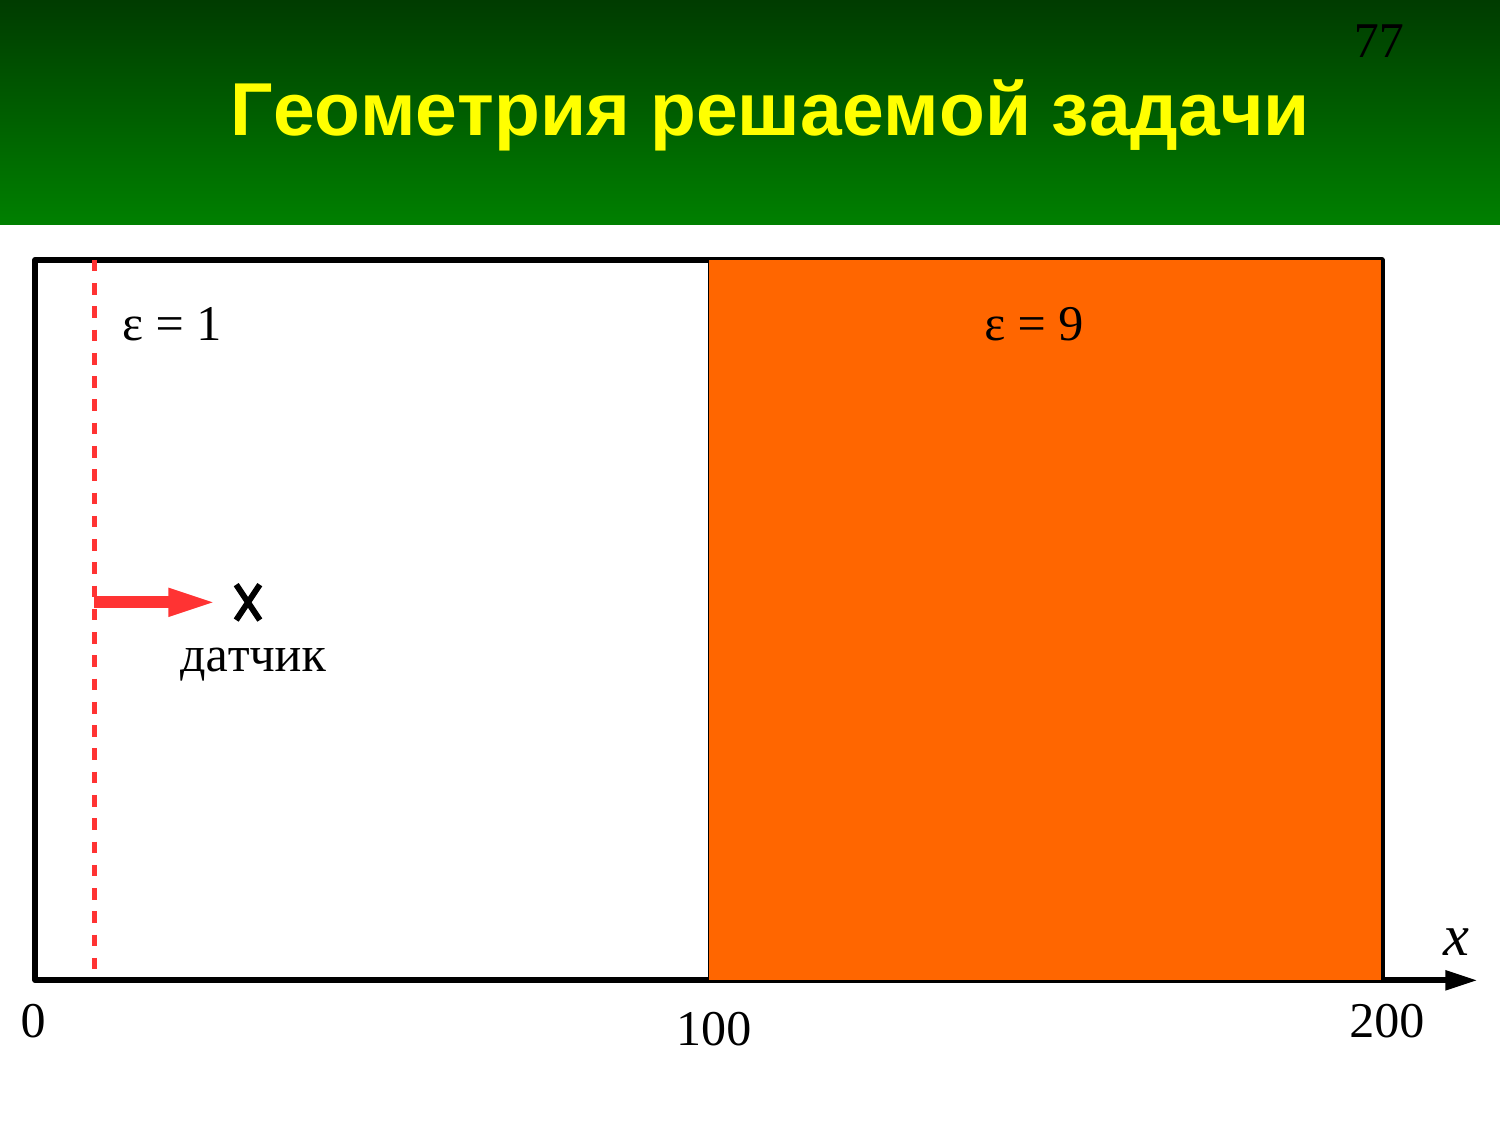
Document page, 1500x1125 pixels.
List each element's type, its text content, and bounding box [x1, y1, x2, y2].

text_box [35, 259, 1382, 981]
text_box 200 [1334, 980, 1440, 1056]
text_box датчик [165, 614, 340, 689]
title Геометрия решаемой задачи [100, 7, 1441, 204]
text_box 100 [661, 988, 767, 1063]
text_box ε = 9 [969, 283, 1099, 359]
text_box 0 [5, 980, 61, 1056]
text_box ε = 1 [107, 283, 237, 359]
text_box x [1429, 889, 1485, 975]
